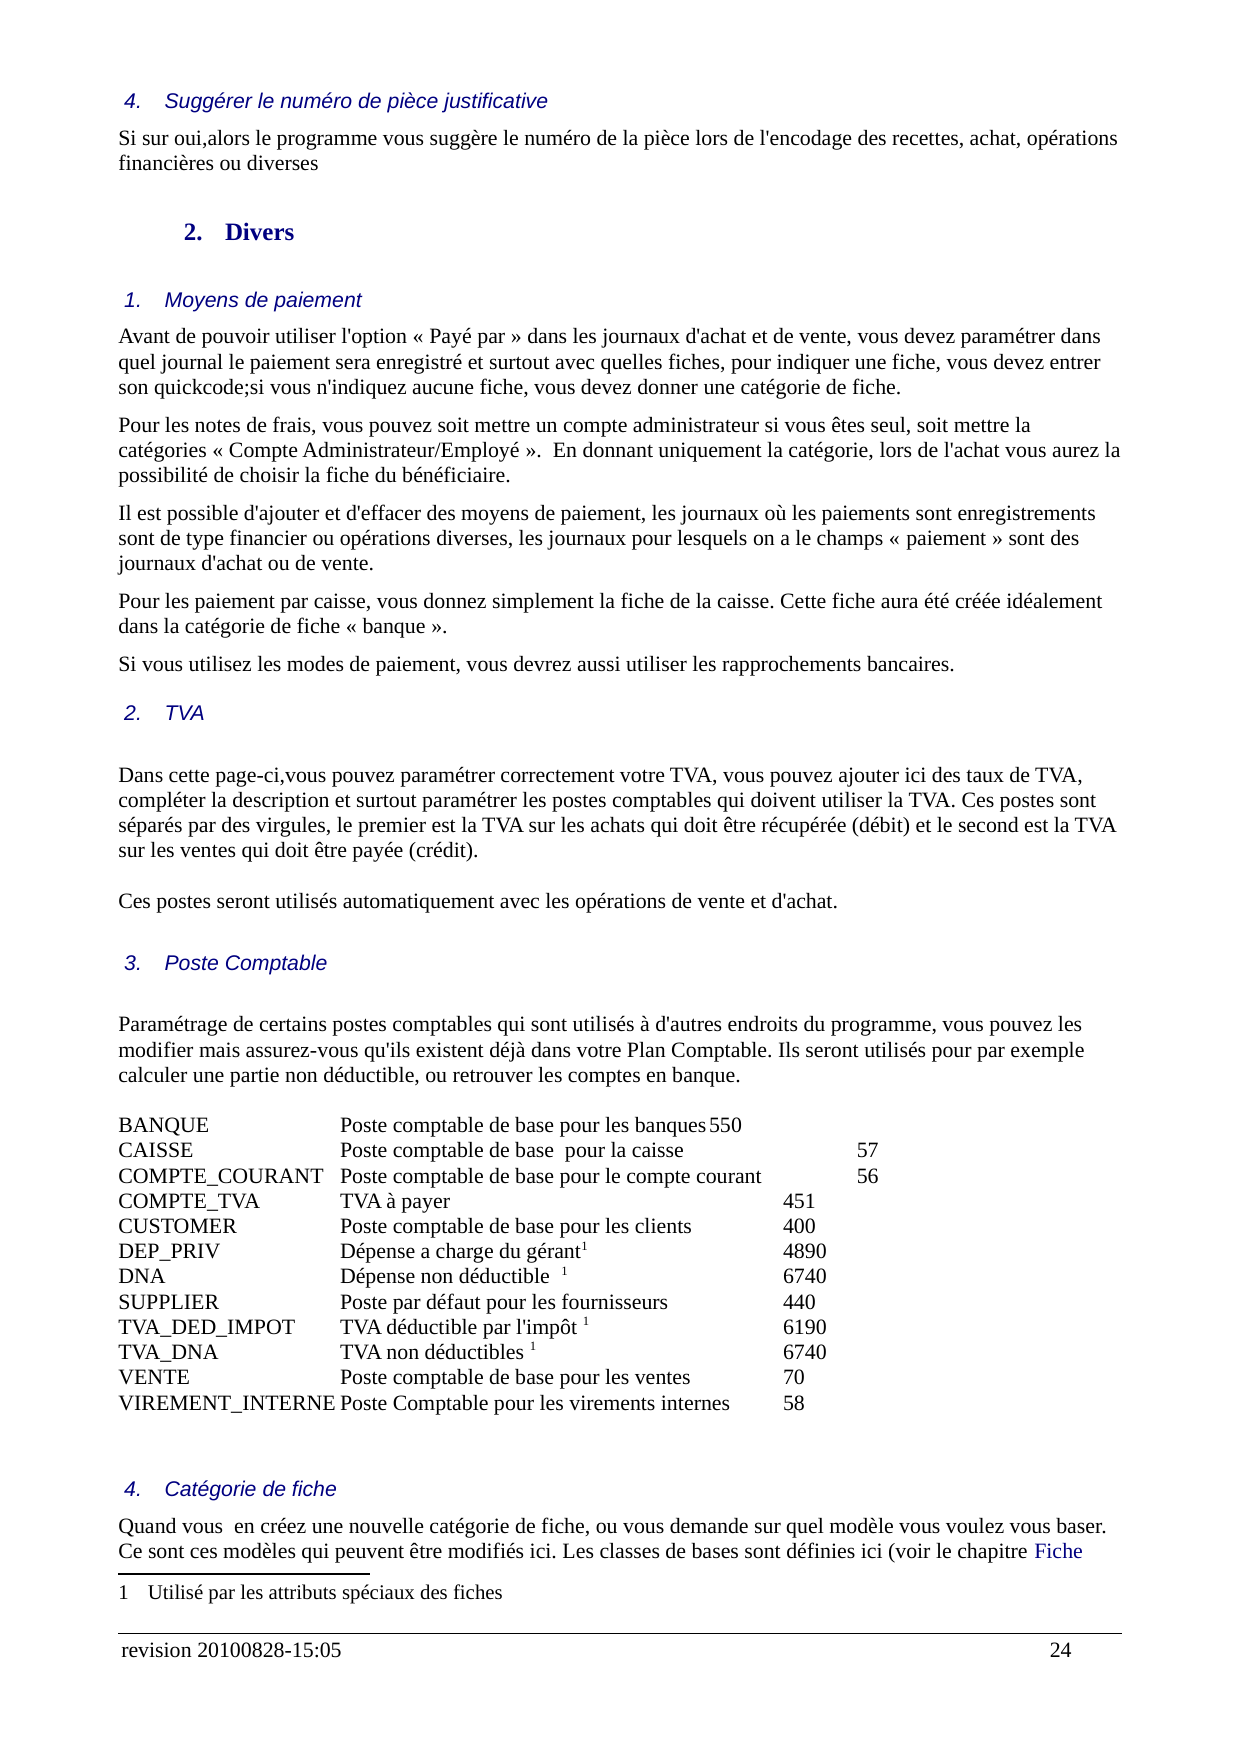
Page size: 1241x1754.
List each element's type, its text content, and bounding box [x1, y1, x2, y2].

text Dans cette page-ci,vous pouvez paramétrer correctement votre TVA, vous pouvez ajouter ici des taux de TVA, compléter la description et surtout paramétrer les postes comptables qui doivent utiliser la TVA. Ces postes sont séparés par des virgules, le premier est la TVA sur les achats qui doit être récupérée (débit) et le second est la TVA sur les ventes qui doit être payée (crédit). [118, 762, 1122, 862]
text BANQUE Poste comptable de base pour les banques 550 [118, 1112, 1122, 1137]
text VENTE Poste comptable de base pour les ventes 70 [118, 1364, 1122, 1389]
text TVA_DNA TVA non déductibles 1 6740 [118, 1339, 1122, 1364]
subtitle Suggérer le numéro de pièce justificative [118, 88, 1122, 113]
subtitle Divers [177, 217, 1122, 246]
subtitle Poste Comptable [118, 950, 1122, 974]
text Pour les paiement par caisse, vous donnez simplement la fiche de la caisse. Cette fiche aura été créée idéalement dans la catégorie de fiche « banque ». [118, 588, 1122, 638]
text DNA Dépense non déductible 1 6740 [118, 1263, 1122, 1289]
subtitle TVA [118, 700, 1122, 725]
text SUPPLIER Poste par défaut pour les fournisseurs 440 [118, 1289, 1122, 1314]
text Si vous utilisez les modes de paiement, vous devrez aussi utiliser les rapprochements bancaires. [118, 651, 1122, 676]
text TVA_DED_IMPOT TVA déductible par l'impôt 1 6190 [118, 1314, 1122, 1339]
text CUSTOMER Poste comptable de base pour les clients 400 [118, 1213, 1122, 1238]
text COMPTE_COURANT Poste comptable de base pour le compte courant 56 [118, 1163, 1122, 1188]
text Utilisé par les attributs spéciaux des fiches [118, 1580, 1122, 1604]
subtitle Catégorie de fiche [118, 1477, 1122, 1501]
text Pour les notes de frais, vous pouvez soit mettre un compte administrateur si vous êtes seul, soit mettre la catégories « Compte Administrateur/Employé ». En donnant uniquement la catégorie, lors de l'achat vous aurez la possibilité de choisir la fiche du bénéficiaire. [118, 412, 1122, 487]
subtitle Moyens de paiement [118, 287, 1122, 312]
text Si sur oui,alors le programme vous suggère le numéro de la pièce lors de l'encodage des recettes, achat, opérations financières ou diverses [118, 125, 1122, 175]
text Paramétrage de certains postes comptables qui sont utilisés à d'autres endroits du programme, vous pouvez les modifier mais assurez-vous qu'ils existent déjà dans votre Plan Comptable. Ils seront utilisés pour par exemple calculer une partie non déductible, ou retrouver les comptes en banque. [118, 1011, 1122, 1087]
text CAISSE Poste comptable de base pour la caisse 57 [118, 1137, 1122, 1163]
text Ces postes seront utilisés automatiquement avec les opérations de vente et d'achat. [118, 888, 1122, 913]
text DEP_PRIV Dépense a charge du gérant 4890 [118, 1238, 1122, 1263]
text COMPTE_TVA TVA à payer 451 [118, 1188, 1122, 1213]
text Avant de pouvoir utiliser l'option « Payé par » dans les journaux d'achat et de vente, vous devez paramétrer dans quel journal le paiement sera enregistré et surtout avec quelles fiches, pour indiquer une fiche, vous devez entrer son quickcode;si vous n'indiquez aucune fiche, vous devez donner une catégorie de fiche. [118, 323, 1122, 399]
text Quand vous en créez une nouvelle catégorie de fiche, ou vous demande sur quel modèle vous voulez vous baser. Ce sont ces modèles qui peuvent être modifiés ici. Les classes de bases sont définies ici (voir le chapitre Fiche [118, 1513, 1122, 1563]
text Il est possible d'ajouter et d'effacer des moyens de paiement, les journaux où les paiements sont enregistrements sont de type financier ou opérations diverses, les journaux pour lesquels on a le champs « paiement » sont des journaux d'achat ou de vente. [118, 500, 1122, 575]
text VIREMENT_INTERNE Poste Comptable pour les virements internes 58 [118, 1389, 1122, 1415]
